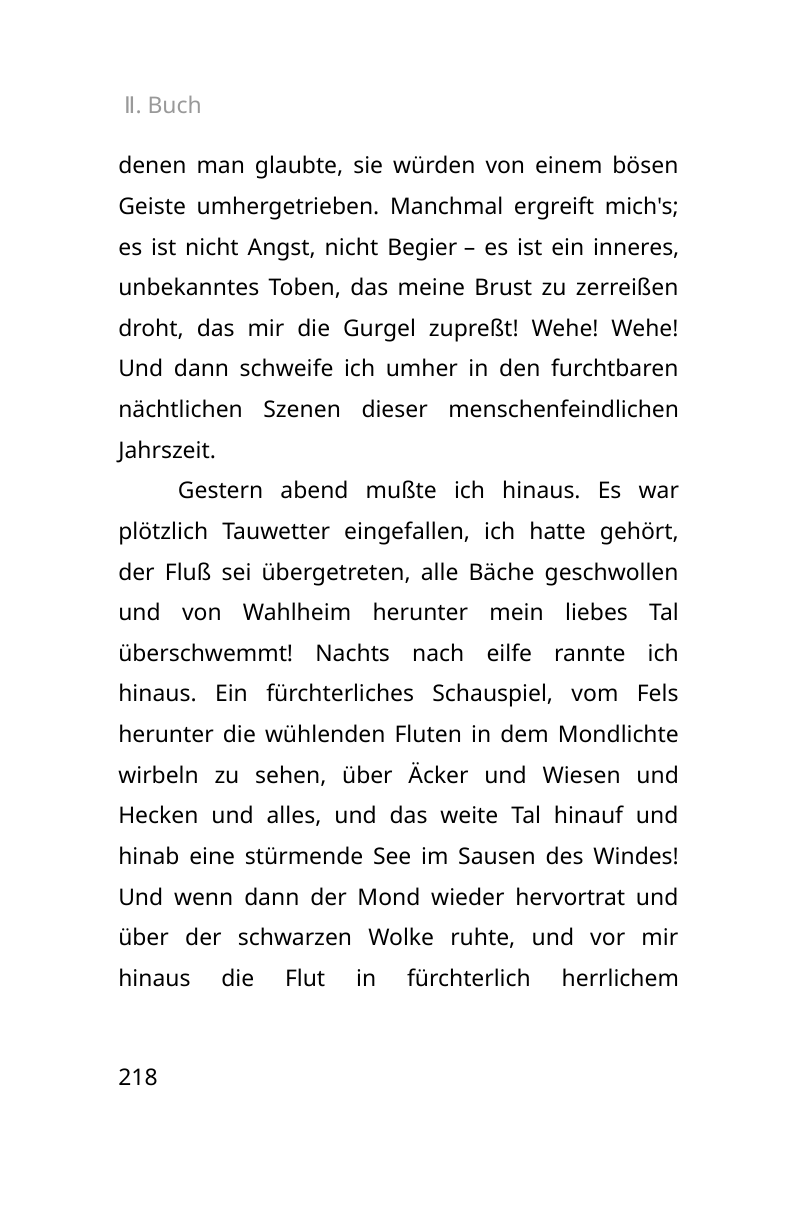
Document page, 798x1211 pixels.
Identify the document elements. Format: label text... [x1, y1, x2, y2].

text denen man glaubte, sie würden von einem bösen Geiste umhergetrieben. Manchmal ergreift mich's; es ist nicht Angst, nicht Begier – es ist ein inneres, unbekanntes Toben, das meine Brust zu zerreißen droht, das mir die Gurgel zupreßt! Wehe! Wehe! Und dann schweife ich umher in den furchtbaren nächtlichen Szenen dieser menschenfeindlichen Jahrszeit. [118, 149, 679, 465]
text Gestern abend mußte ich hinaus. Es war plötzlich Tauwetter eingefallen, ich hatte gehört, der Fluß sei übergetreten, alle Bäche geschwollen und von Wahlheim herunter mein liebes Tal überschwemmt! Nachts nach eilfe rannte ich hinaus. Ein fürchterliches Schauspiel, vom Fels herunter die wühlenden Fluten in dem Mondlichte wirbeln zu sehen, über Äcker und Wiesen und Hecken und alles, und das weite Tal hinauf und hinab eine stürmende See im Sausen des Windes! Und wenn dann der Mond wieder hervortrat und über der schwarzen Wolke ruhte, und vor mir hinaus die Flut in fürchterlich herrlichem [118, 474, 679, 993]
